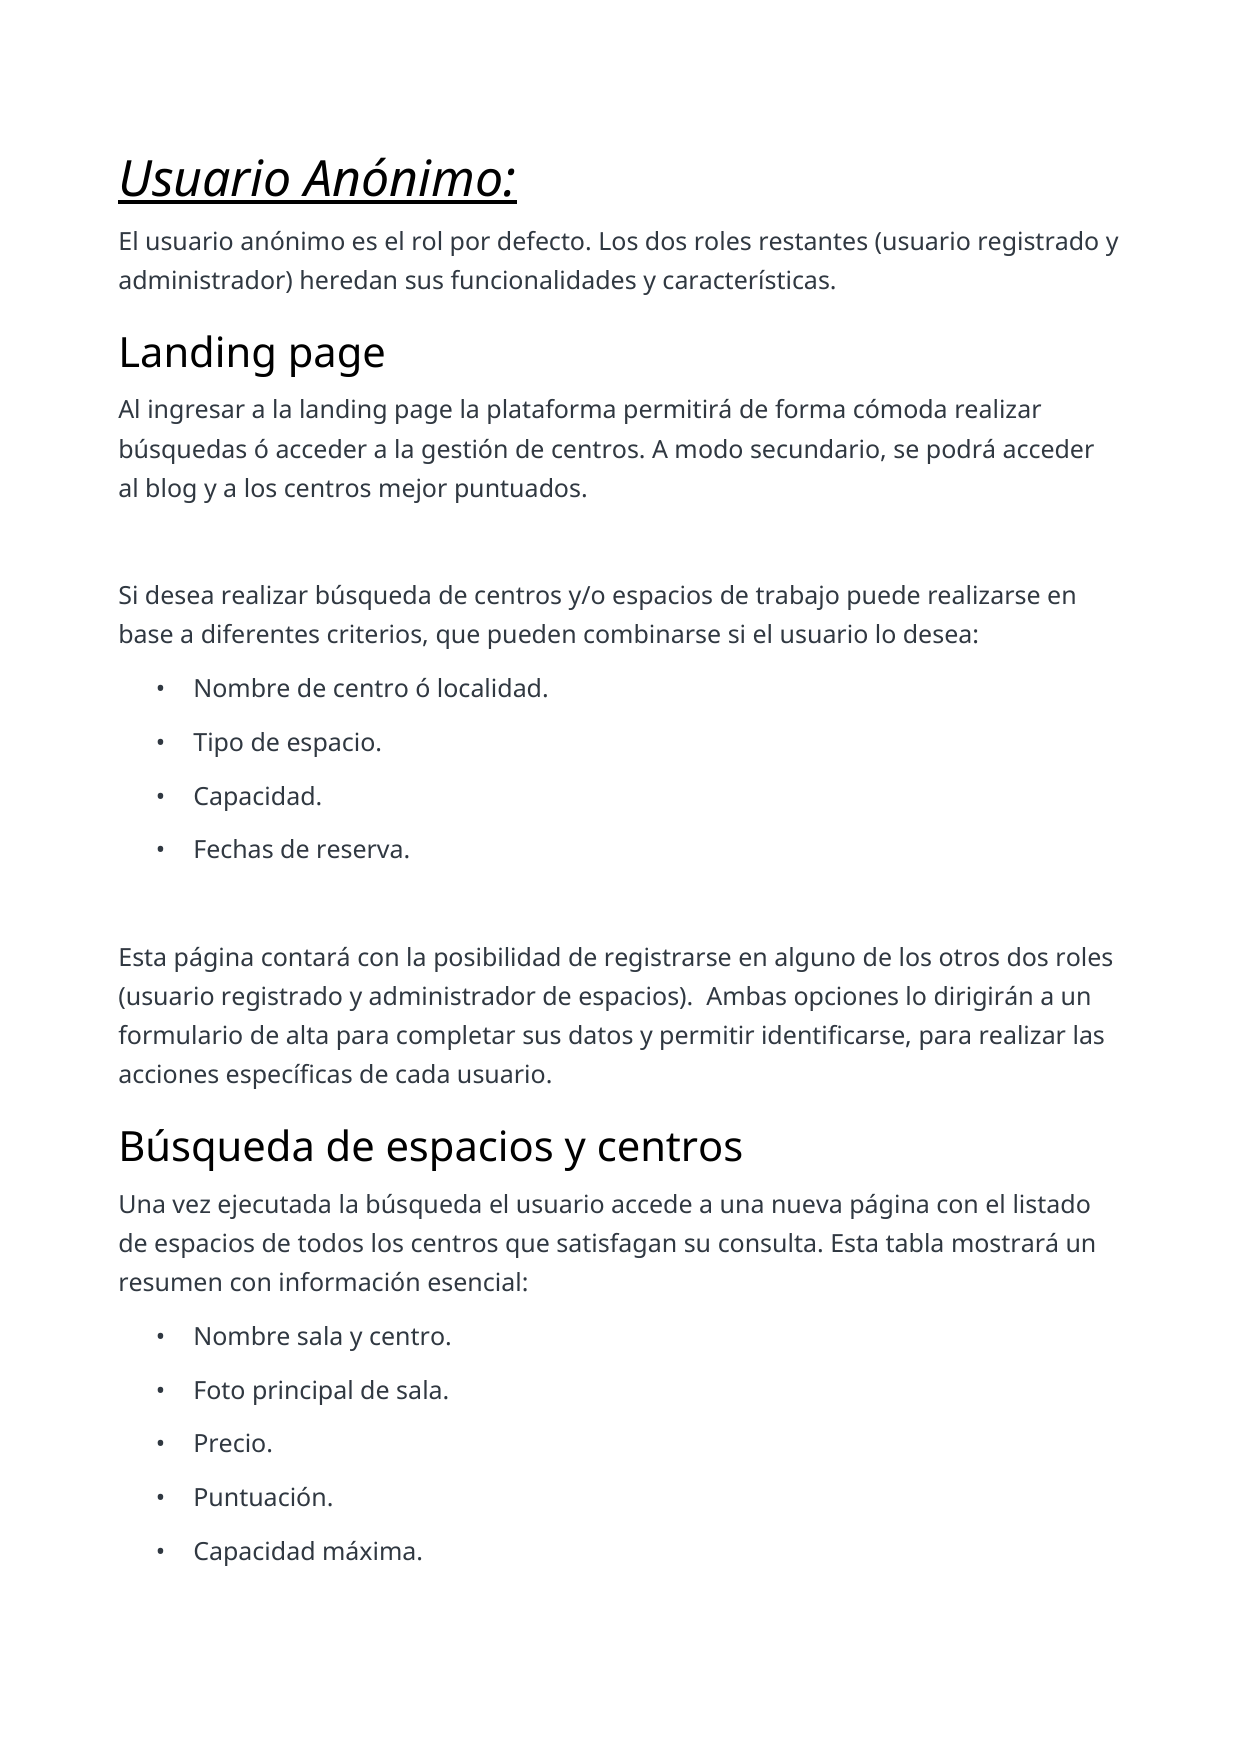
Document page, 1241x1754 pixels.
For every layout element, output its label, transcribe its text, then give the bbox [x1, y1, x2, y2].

list Capacidad máxima. [156, 1533, 1122, 1568]
list Nombre de centro ó localidad. [156, 671, 1122, 705]
subtitle Landing page [118, 323, 1122, 380]
text El usuario anónimo es el rol por defecto. Los dos roles restantes (usuario registrado y administrador) heredan sus funcionalidades y características. [118, 224, 1122, 297]
list Puntuación. [156, 1480, 1122, 1514]
text Una vez ejecutada la búsqueda el usuario accede a una nueva página con el listado de espacios de todos los centros que satisfagan su consulta. Esta tabla mostrará un resumen con información esencial: [118, 1186, 1122, 1299]
text Al ingresar a la landing page la plataforma permitirá de forma cómoda realizar búsquedas ó acceder a la gestión de centros. A modo secundario, se podrá acceder al blog y a los centros mejor puntuados. [118, 392, 1122, 504]
subtitle Usuario Anónimo: [118, 143, 1122, 211]
list Nombre sala y centro. [156, 1318, 1122, 1353]
list Capacidad. [156, 778, 1122, 812]
text Esta página contará con la posibilidad de registrarse en alguno de los otros dos roles (usuario registrado y administrador de espacios). Ambas opciones lo dirigirán a un formulario de alta para completar sus datos y permitir identificarse, para realizar las acciones específicas de cada usuario. [118, 940, 1122, 1091]
list Foto principal de sala. [156, 1372, 1122, 1406]
list Fechas de reserva. [156, 832, 1122, 866]
subtitle Búsqueda de espacios y centros [118, 1117, 1122, 1174]
list Precio. [156, 1426, 1122, 1460]
list Tipo de espacio. [156, 725, 1122, 759]
text Si desea realizar búsqueda de centros y/o espacios de trabajo puede realizarse en base a diferentes criterios, que pueden combinarse si el usuario lo desea: [118, 578, 1122, 651]
